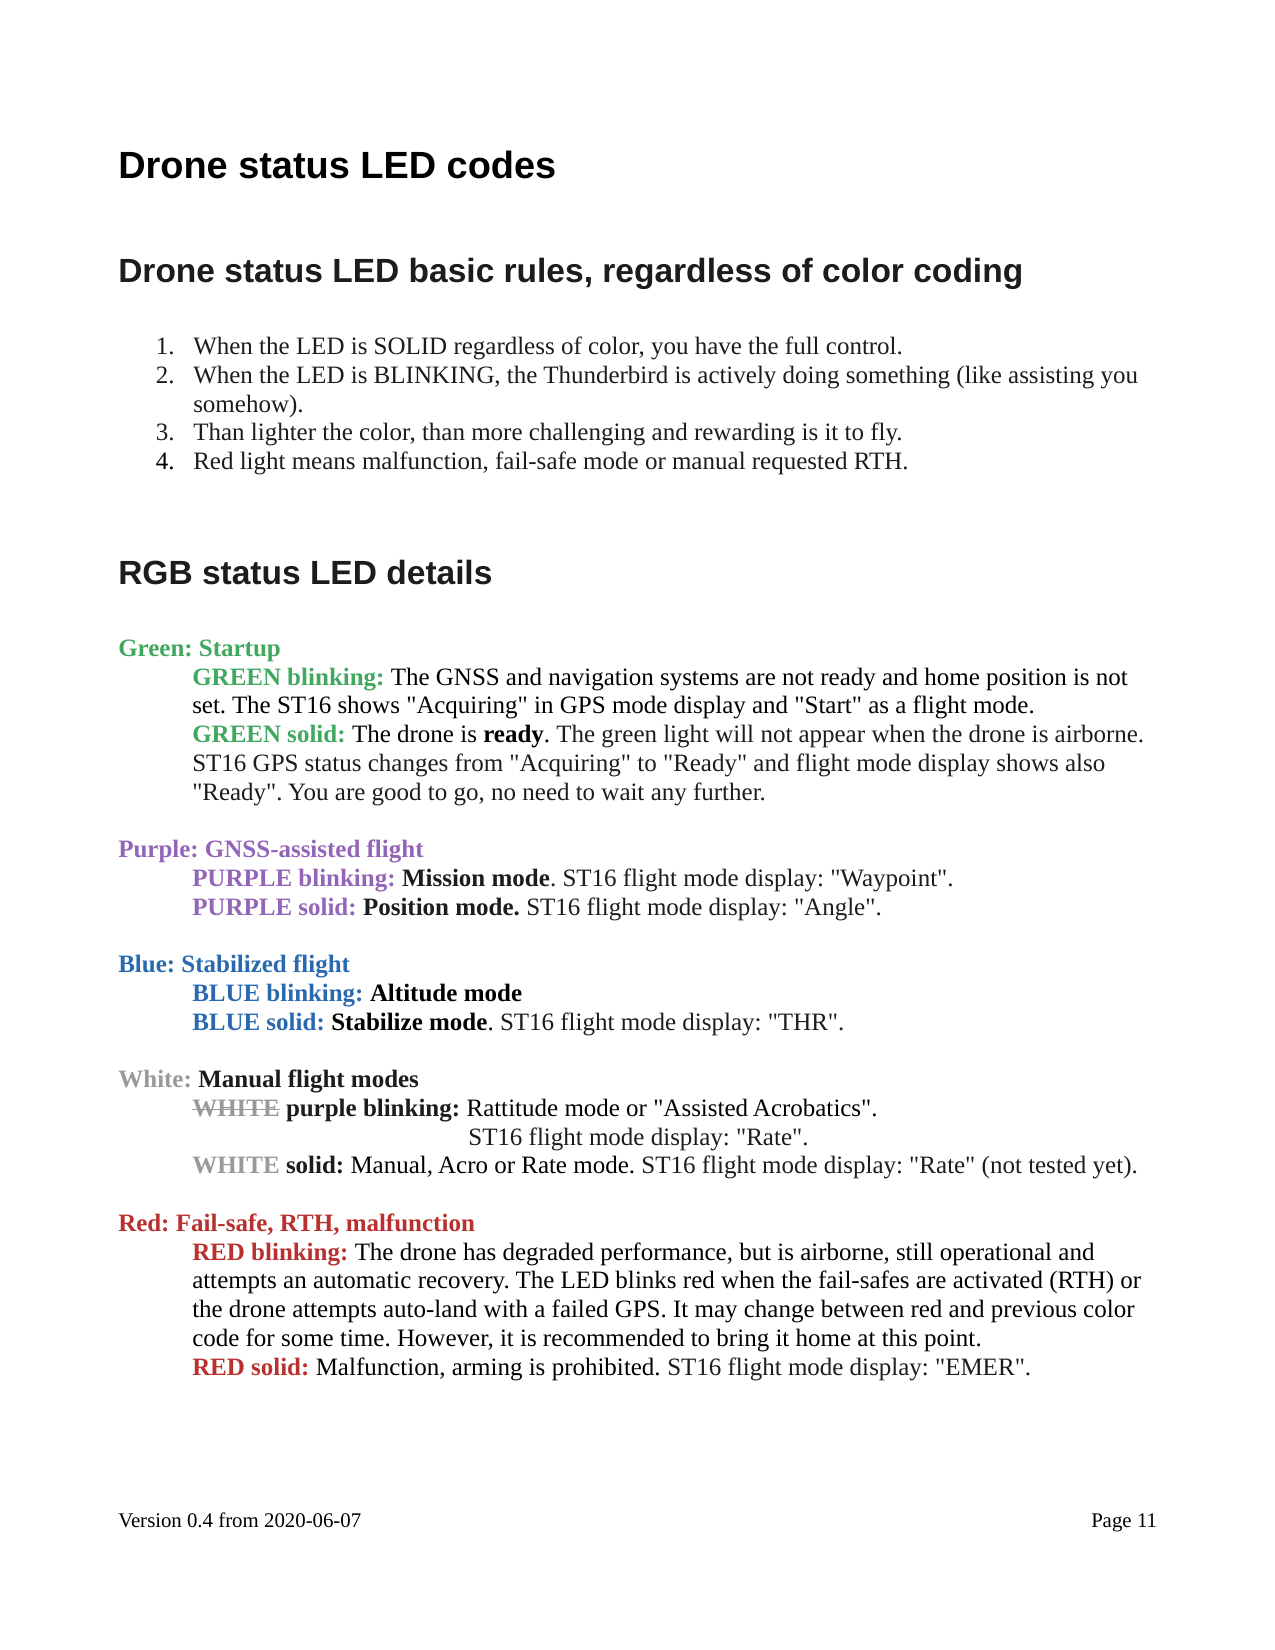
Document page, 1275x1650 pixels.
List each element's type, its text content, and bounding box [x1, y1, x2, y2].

text Purple: GNSS-assisted flight PURPLE blinking: Mission mode. ST16 flight mode display: "Waypoint". [118, 834, 1157, 892]
text Blue: Stabilized flight BLUE blinking: Altitude mode [118, 949, 1157, 1007]
list When the LED is SOLID regardless of color, you have the full control. [156, 331, 1157, 360]
text GREEN solid: The drone is ready. The green light will not appear when the drone is airborne. ST16 GPS status changes from "Acquiring" to "Ready" and flight mode display shows also "Ready". You are good to go, no need to wait any further. [192, 719, 1157, 806]
text GREEN blinking: The GNSS and navigation systems are not ready and home position is not set. The ST16 shows "Acquiring" in GPS mode display and "Start" as a flight mode. [192, 662, 1157, 719]
subtitle Drone status LED basic rules, regardless of color coding [118, 251, 1157, 290]
list Red light means malfunction, fail-safe mode or manual requested RTH. [156, 446, 1157, 475]
subtitle RGB status LED details [118, 553, 1157, 592]
text RED blinking: The drone has degraded performance, but is airborne, still operational and attempts an automatic recovery. The LED blinks red when the fail-safes are activated (RTH) or the drone attempts auto-land with a failed GPS. It may change between red and previous color code for some time. However, it is recommended to bring it home at this point. RED solid: Malfunction, arming is prohibited. ST16 flight mode display: "EMER". [192, 1237, 1157, 1381]
text Red: Fail-safe, RTH, malfunction [118, 1179, 1157, 1237]
subtitle Drone status LED codes [118, 143, 1157, 187]
text BLUE solid: Stabilize mode. ST16 flight mode display: "THR". White: Manual flight modes [118, 1007, 1157, 1093]
text PURPLE solid: Position mode. ST16 flight mode display: "Angle". [118, 892, 1157, 921]
list Than lighter the color, than more challenging and rewarding is it to fly. [156, 417, 1157, 446]
text WHITE solid: Manual, Acro or Rate mode. ST16 flight mode display: "Rate" (not tested yet). [118, 1151, 1157, 1179]
text Green: Startup [118, 633, 1157, 662]
text WHITE purple blinking: Rattitude mode or "Assisted Acrobatics". ST16 flight mode display: "Rate". [118, 1093, 1157, 1151]
list When the LED is BLINKING, the Thunderbird is actively doing something (like assisting you somehow). [156, 360, 1157, 417]
